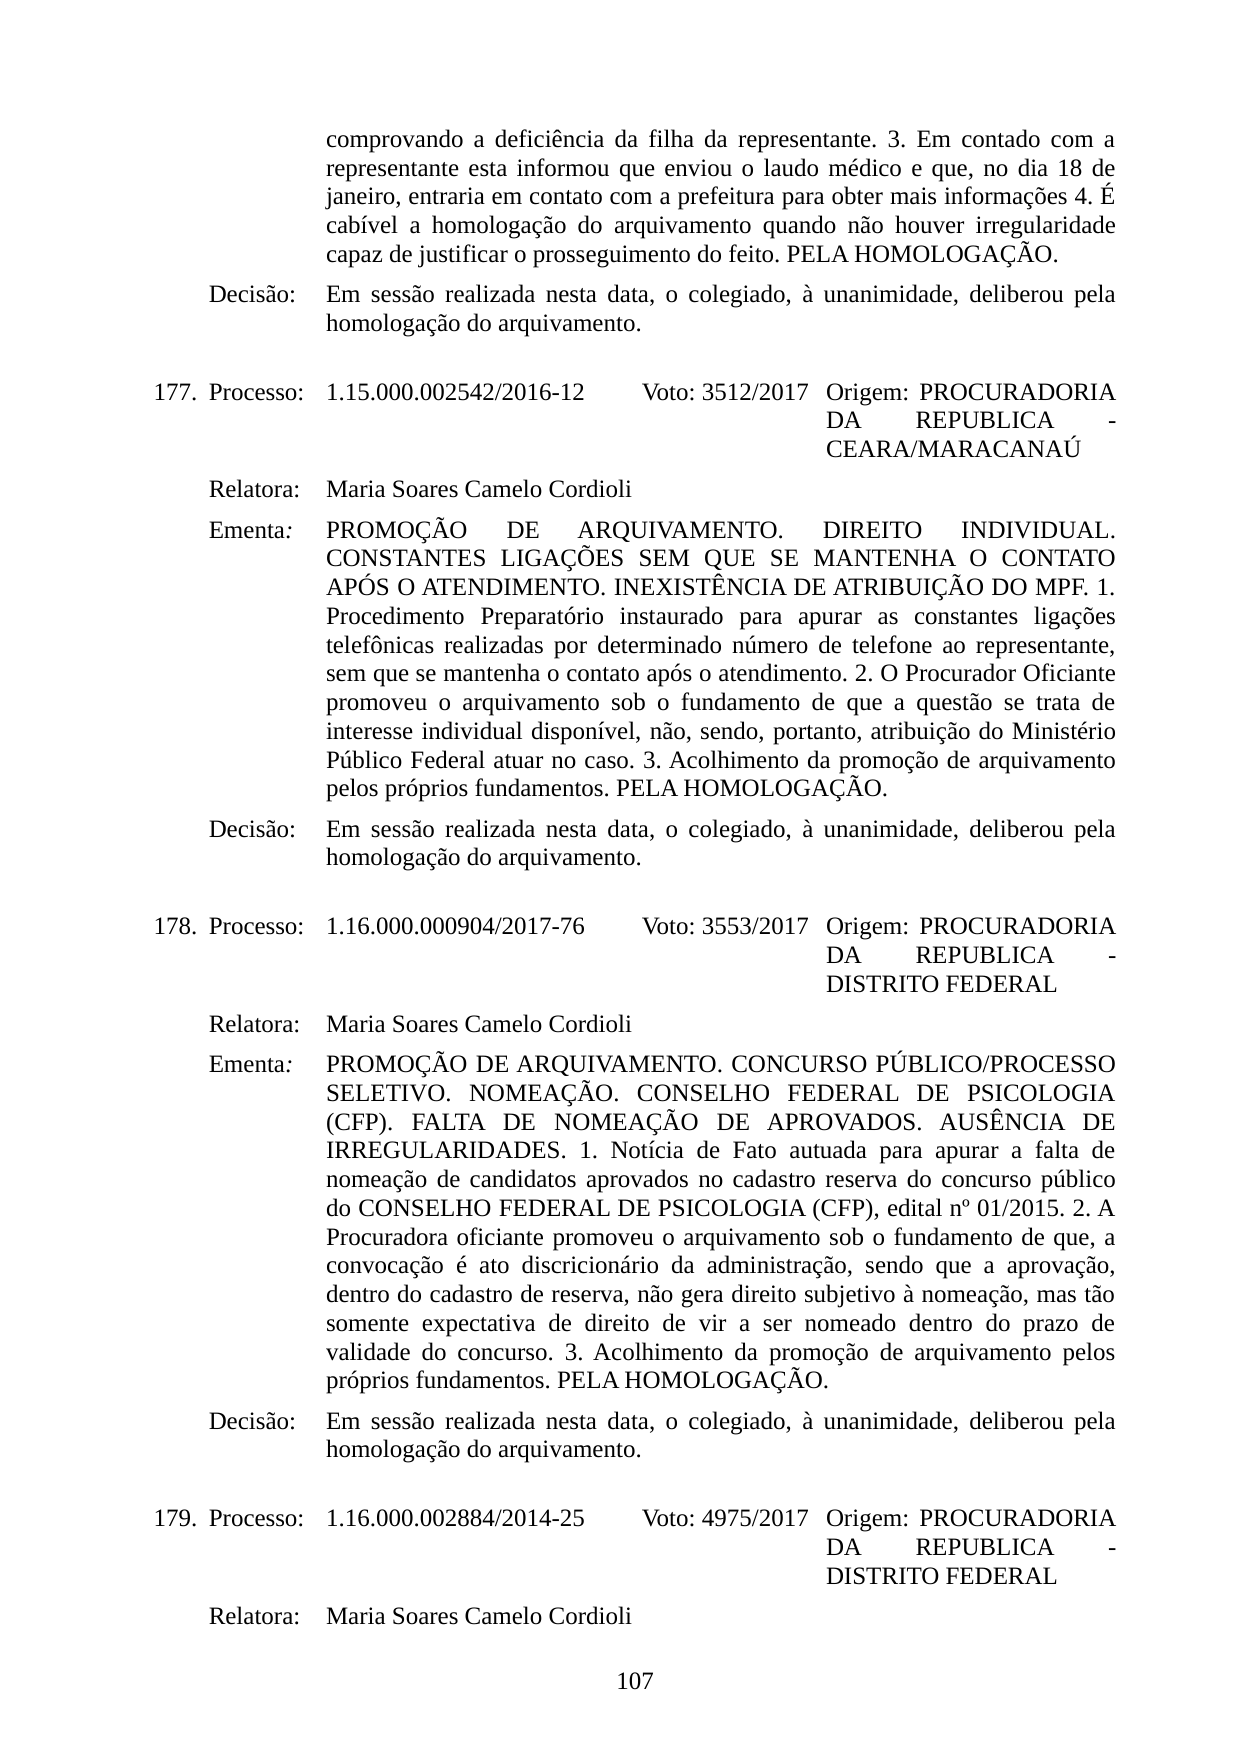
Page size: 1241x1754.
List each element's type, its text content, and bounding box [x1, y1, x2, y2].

table_cell Ementa: [203, 509, 320, 808]
table_header 1.16.000.002884/2014-25 [320, 1498, 636, 1595]
table_cell Maria Soares Camelo Cordioli [320, 469, 1122, 509]
table_cell [148, 1400, 203, 1469]
table_header 179. [148, 1498, 203, 1595]
table_header Origem: PROCURADORIA DA REPUBLICA - DISTRITO FEDERAL [820, 1498, 1122, 1595]
table_cell Relatora: [203, 1595, 320, 1636]
table_cell [148, 509, 203, 808]
table_header 1.15.000.002542/2016-12 [320, 371, 636, 469]
table_cell Em sessão realizada nesta data, o colegiado, à unanimidade, deliberou pela homologação do arquivamento. [320, 808, 1122, 877]
table_cell [203, 118, 320, 273]
table_cell Relatora: [203, 1003, 320, 1043]
table_cell PROMOÇÃO DE ARQUIVAMENTO. CONCURSO PÚBLICO/PROCESSO SELETIVO. NOMEAÇÃO. CONSELHO FEDERAL DE PSICOLOGIA (CFP). FALTA DE NOMEAÇÃO DE APROVADOS. AUSÊNCIA DE IRREGULARIDADES. 1. Notícia de Fato autuada para apurar a falta de nomeação de candidatos aprovados no cadastro reserva do concurso público do CONSELHO FEDERAL DE PSICOLOGIA (CFP), edital nº 01/2015. 2. A Procuradora oficiante promoveu o arquivamento sob o fundamento de que, a convocação é ato discricionário da administração, sendo que a aprovação, dentro do cadastro de reserva, não gera direito subjetivo à nomeação, mas tão somente expectativa de direito de vir a ser nomeado dentro do prazo de validade do concurso. 3. Acolhimento da promoção de arquivamento pelos próprios fundamentos. PELA HOMOLOGAÇÃO. [320, 1044, 1122, 1400]
table_cell [148, 1595, 203, 1636]
table_header 1.16.000.000904/2017-76 [320, 906, 636, 1003]
table_cell Decisão: [203, 808, 320, 877]
table_header Origem: PROCURADORIA DA REPUBLICA - DISTRITO FEDERAL [820, 906, 1122, 1003]
table_cell Decisão: [203, 1400, 320, 1469]
table_cell Ementa: [203, 1044, 320, 1400]
table_cell Relatora: [203, 469, 320, 509]
table_cell Maria Soares Camelo Cordioli [320, 1595, 1122, 1636]
table_header Voto: 4975/2017 [636, 1498, 820, 1595]
table_header Voto: 3512/2017 [636, 371, 820, 469]
table_header 178. [148, 906, 203, 1003]
table_cell [148, 469, 203, 509]
table_cell Maria Soares Camelo Cordioli [320, 1003, 1122, 1043]
table_cell Em sessão realizada nesta data, o colegiado, à unanimidade, deliberou pela homologação do arquivamento. [320, 1400, 1122, 1469]
table_cell [148, 273, 203, 342]
table_cell [148, 118, 203, 273]
table_header 177. [148, 371, 203, 469]
table_cell Decisão: [203, 273, 320, 342]
table_header Processo: [203, 1498, 320, 1595]
table_header Voto: 3553/2017 [636, 906, 820, 1003]
table_cell [148, 808, 203, 877]
table_cell comprovando a deficiência da filha da representante. 3. Em contado com a representante esta informou que enviou o laudo médico e que, no dia 18 de janeiro, entraria em contato com a prefeitura para obter mais informações 4. É cabível a homologação do arquivamento quando não houver irregularidade capaz de justificar o prosseguimento do feito. PELA HOMOLOGAÇÃO. [320, 118, 1122, 273]
table_cell [148, 1003, 203, 1043]
table_header Origem: PROCURADORIA DA REPUBLICA - CEARA/MARACANAÚ [820, 371, 1122, 469]
table_cell Em sessão realizada nesta data, o colegiado, à unanimidade, deliberou pela homologação do arquivamento. [320, 273, 1122, 342]
table_cell [148, 1044, 203, 1400]
table_header Processo: [203, 906, 320, 1003]
table_header Processo: [203, 371, 320, 469]
table_cell PROMOÇÃO DE ARQUIVAMENTO. DIREITO INDIVIDUAL. CONSTANTES LIGAÇÕES SEM QUE SE MANTENHA O CONTATO APÓS O ATENDIMENTO. INEXISTÊNCIA DE ATRIBUIÇÃO DO MPF. 1. Procedimento Preparatório instaurado para apurar as constantes ligações telefônicas realizadas por determinado número de telefone ao representante, sem que se mantenha o contato após o atendimento. 2. O Procurador Oficiante promoveu o arquivamento sob o fundamento de que a questão se trata de interesse individual disponível, não, sendo, portanto, atribuição do Ministério Público Federal atuar no caso. 3. Acolhimento da promoção de arquivamento pelos próprios fundamentos. PELA HOMOLOGAÇÃO. [320, 509, 1122, 808]
